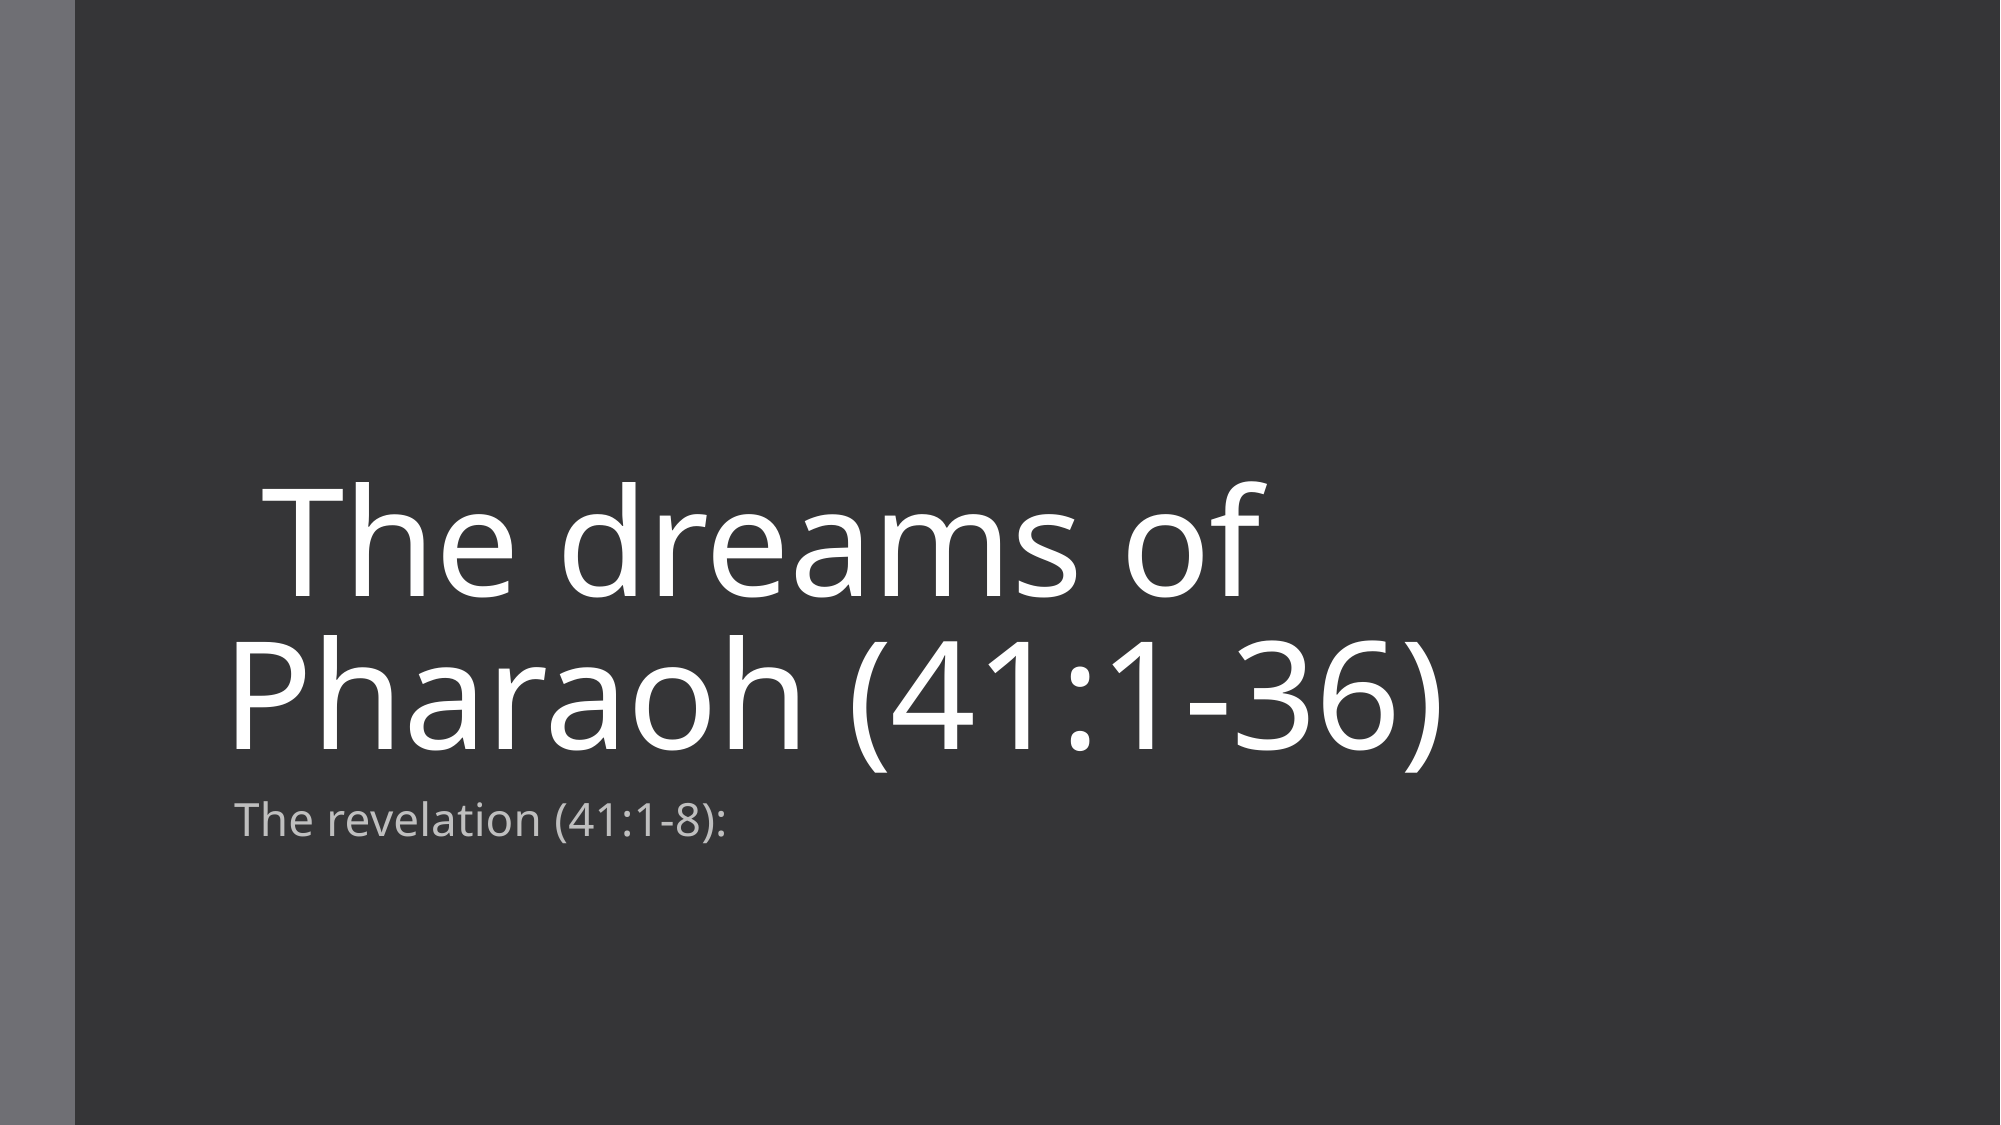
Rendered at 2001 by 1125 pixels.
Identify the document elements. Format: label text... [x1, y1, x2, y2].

subtitle The revelation (41:1-8): [206, 787, 1752, 1066]
title The dreams of Pharaoh (41:1-36) [206, 124, 1752, 787]
